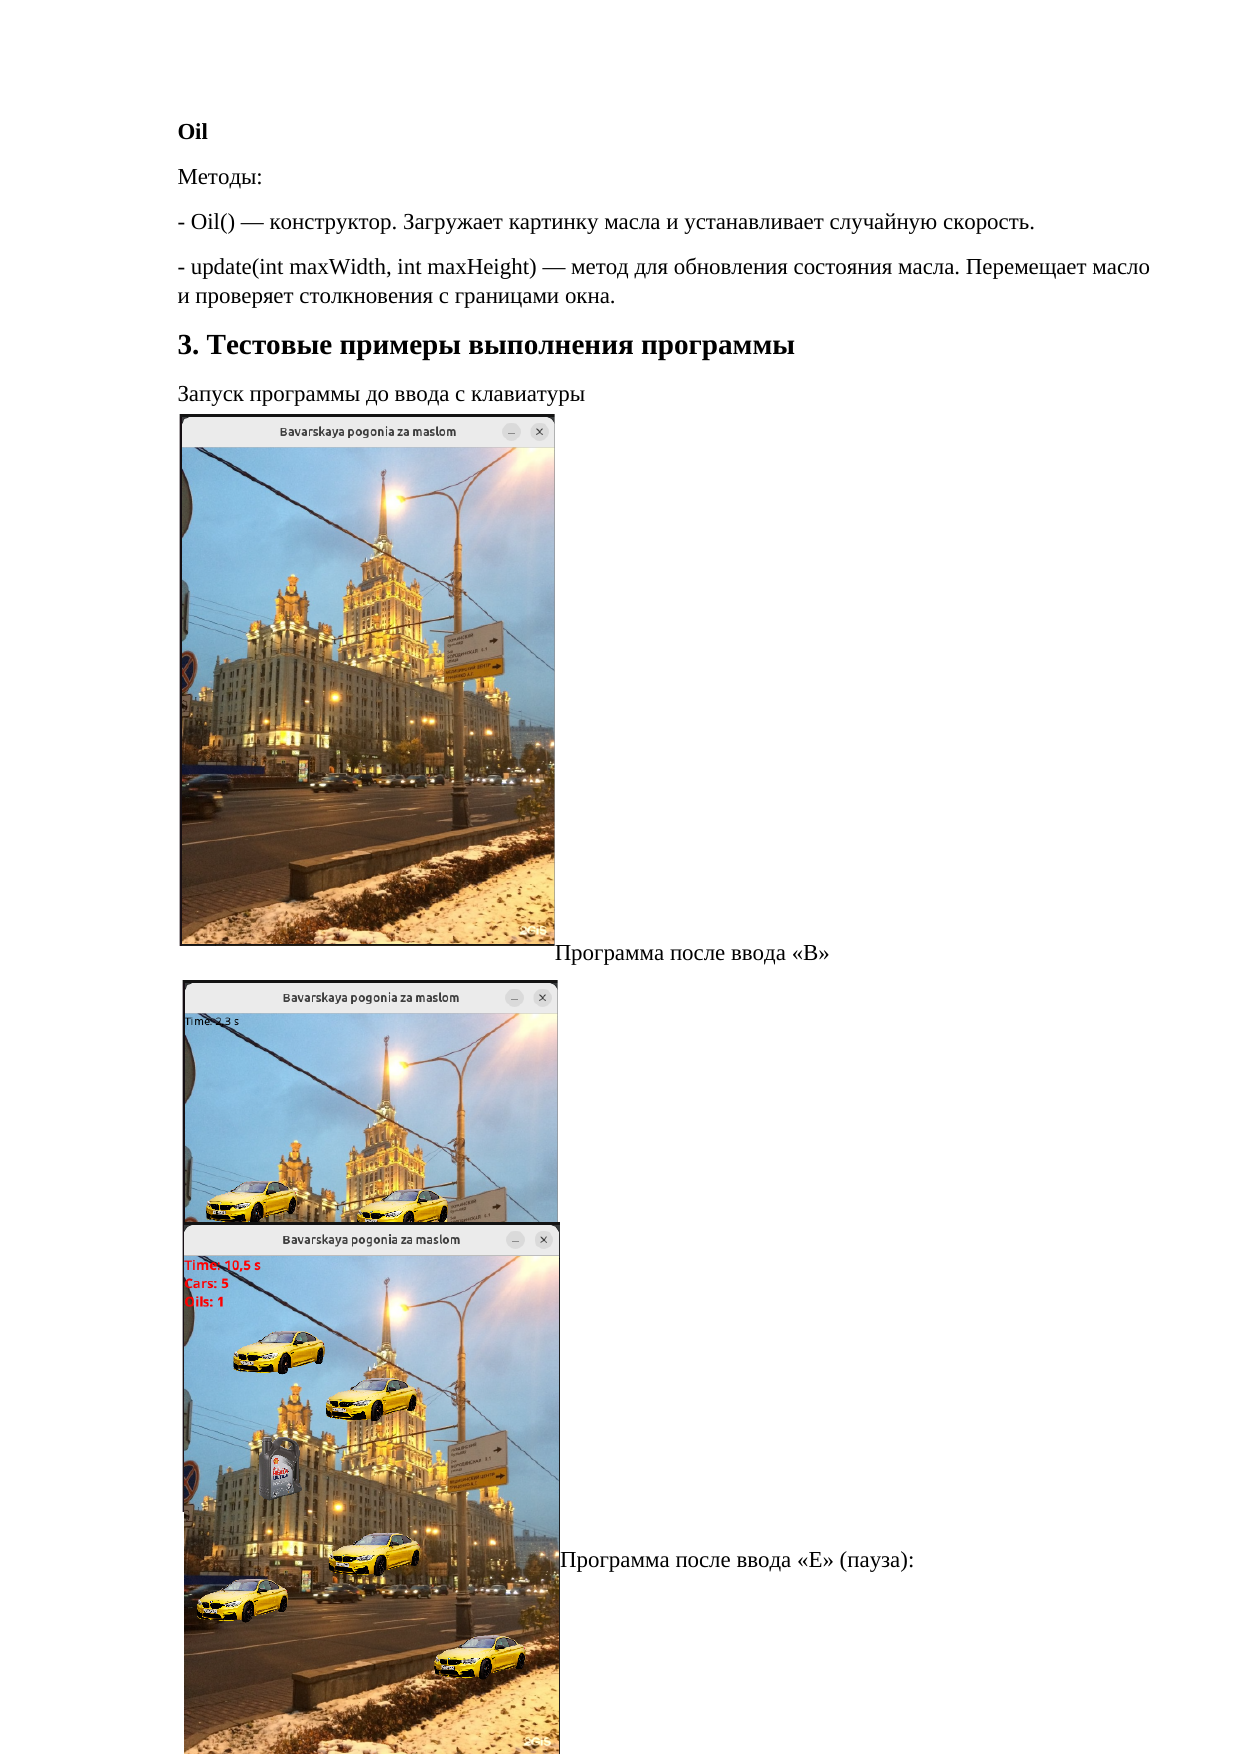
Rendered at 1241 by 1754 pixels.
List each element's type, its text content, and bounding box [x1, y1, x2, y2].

text - update(int maxWidth, int maxHeight) — метод для обновления состояния масла. Перемещает масло и проверяет столкновения с границами окна. [177, 253, 1152, 308]
text Запуск программы до ввода с клавиатуры [177, 380, 1152, 406]
picture [182, 980, 560, 1754]
text 3. Тестовые примеры выполнения программы [177, 327, 1152, 361]
text Программа после ввода «E» (пауза): [560, 1546, 1152, 1573]
text Программа после ввода «B» [177, 939, 1152, 965]
picture [179, 414, 555, 946]
text - Oil() — конструктор. Загружает картинку масла и устанавливает случайную скорость. [177, 208, 1152, 235]
text Методы: [177, 163, 1152, 189]
text Oil [177, 118, 1152, 144]
